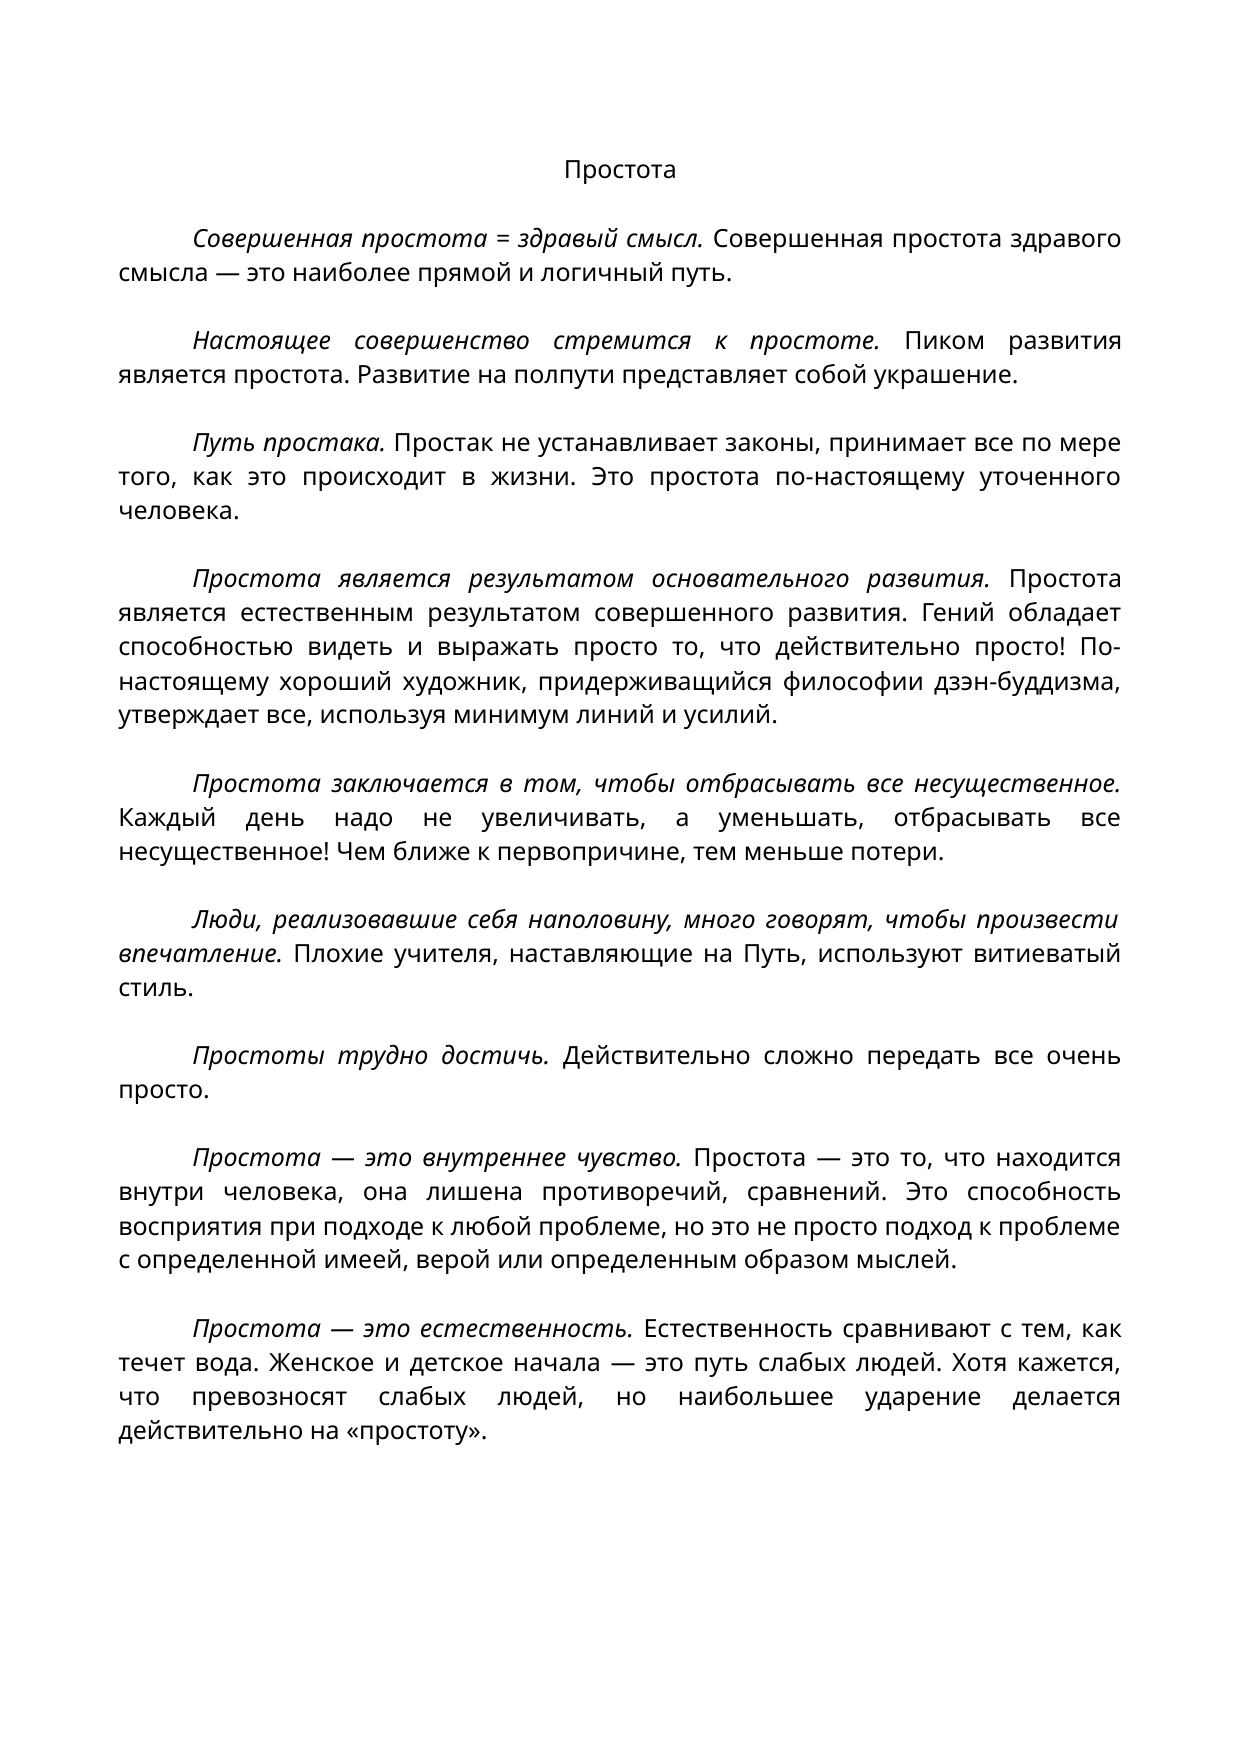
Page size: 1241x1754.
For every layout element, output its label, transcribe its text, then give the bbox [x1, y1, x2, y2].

text Простота является результатом основательного развития. Простота является естественным результатом совершенного развития. Гений обладает способностью видеть и выражать просто то, что действительно просто! По-настоящему хороший художник, придерживащийся философии дзэн-буддизма, утверждает все, используя минимум линий и усилий. [118, 561, 1122, 731]
text Простота — это внутреннее чувство. Простота — это то, что находится внутри человека, она лишена противоречий, сравнений. Это способность восприятия при подходе к любой проблеме, но это не просто подход к проблеме с определенной имеей, верой или определенным образом мыслей. [118, 1140, 1122, 1276]
text Люди, реализовавшие себя наполовину, много говорят, чтобы произвести впечатление. Плохие учителя, наставляющие на Путь, используют витиеватый стиль. [118, 902, 1122, 1004]
text Простота заключается в том, чтобы отбрасывать все несущественное. Каждый день надо не увеличивать, а уменьшать, отбрасывать все несущественное! Чем ближе к первопричине, тем меньше потери. [118, 765, 1122, 867]
text Настоящее совершенство стремится к простоте. Пиком развития является простота. Развитие на полпути представляет собой украшение. [118, 322, 1122, 391]
text Путь простака. Простак не устанавливает законы, принимает все по мере того, как это происходит в жизни. Это простота по-настоящему уточенного человека. [118, 425, 1122, 527]
text Простота — это естественность. Естественность сравнивают с тем, как течет вода. Женское и детское начала — это путь слабых людей. Хотя кажется, что превозносят слабых людей, но наибольшее ударение делается действительно на «простоту». [118, 1310, 1122, 1447]
text Простоты трудно достичь. Действительно сложно передать все очень просто. [118, 1038, 1122, 1106]
text Совершенная простота = здравый смысл. Совершенная простота здравого смысла — это наиболее прямой и логичный путь. [118, 220, 1122, 288]
text Простота [118, 152, 1122, 186]
